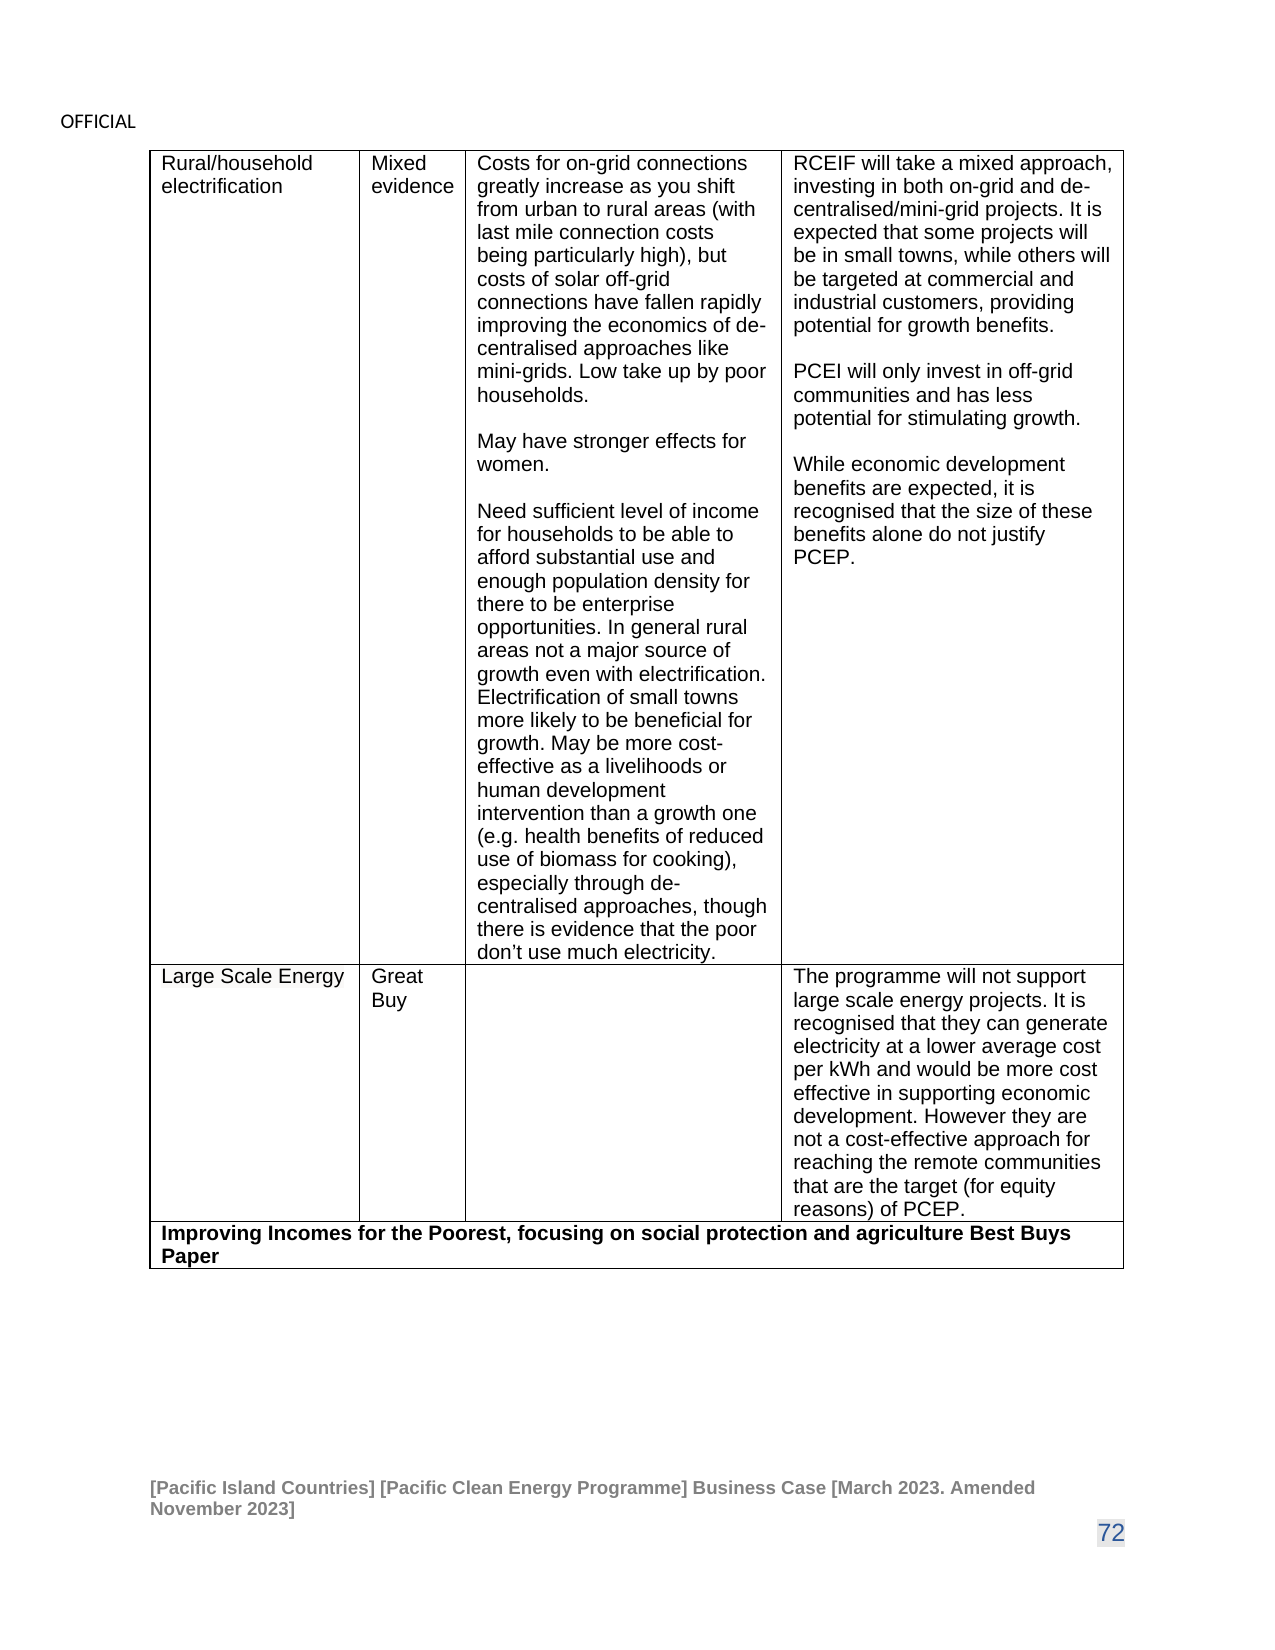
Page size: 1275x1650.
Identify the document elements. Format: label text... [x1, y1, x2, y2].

table_cell Mixed evidence [360, 151, 465, 964]
table_cell [466, 965, 781, 1221]
table_cell RCEIF will take a mixed approach, investing in both on-grid and de-centralised/mini-grid projects. It is expected that some projects will be in small towns, while others will be targeted at commercial and industrial customers, providing potential for growth benefits. PCEI will only invest in off-grid communities and has less potential for stimulating growth. While economic development benefits are expected, it is recognised that the size of these benefits alone do not justify PCEP. [782, 151, 1123, 964]
table_cell Improving Incomes for the Poorest, focusing on social protection and agriculture Best Buys Paper [151, 1222, 1123, 1268]
table_cell The programme will not support large scale energy projects. It is recognised that they can generate electricity at a lower average cost per kWh and would be more cost effective in supporting economic development. However they are not a cost-effective approach for reaching the remote communities that are the target (for equity reasons) of PCEP. [782, 965, 1123, 1221]
table_cell Costs for on-grid connections greatly increase as you shift from urban to rural areas (with last mile connection costs being particularly high), but costs of solar off-grid connections have fallen rapidly improving the economics of de-centralised approaches like mini-grids. Low take up by poor households. May have stronger effects for women. Need sufficient level of income for households to be able to afford substantial use and enough population density for there to be enterprise opportunities. In general rural areas not a major source of growth even with electrification. Electrification of small towns more likely to be beneficial for growth. May be more cost-effective as a livelihoods or human development intervention than a growth one (e.g. health benefits of reduced use of biomass for cooking), especially through de-centralised approaches, though there is evidence that the poor don’t use much electricity. [466, 151, 781, 964]
table_cell Great Buy [360, 965, 465, 1221]
table_cell Rural/household electrification [151, 151, 359, 964]
table_cell Large Scale Energy [151, 965, 359, 1221]
